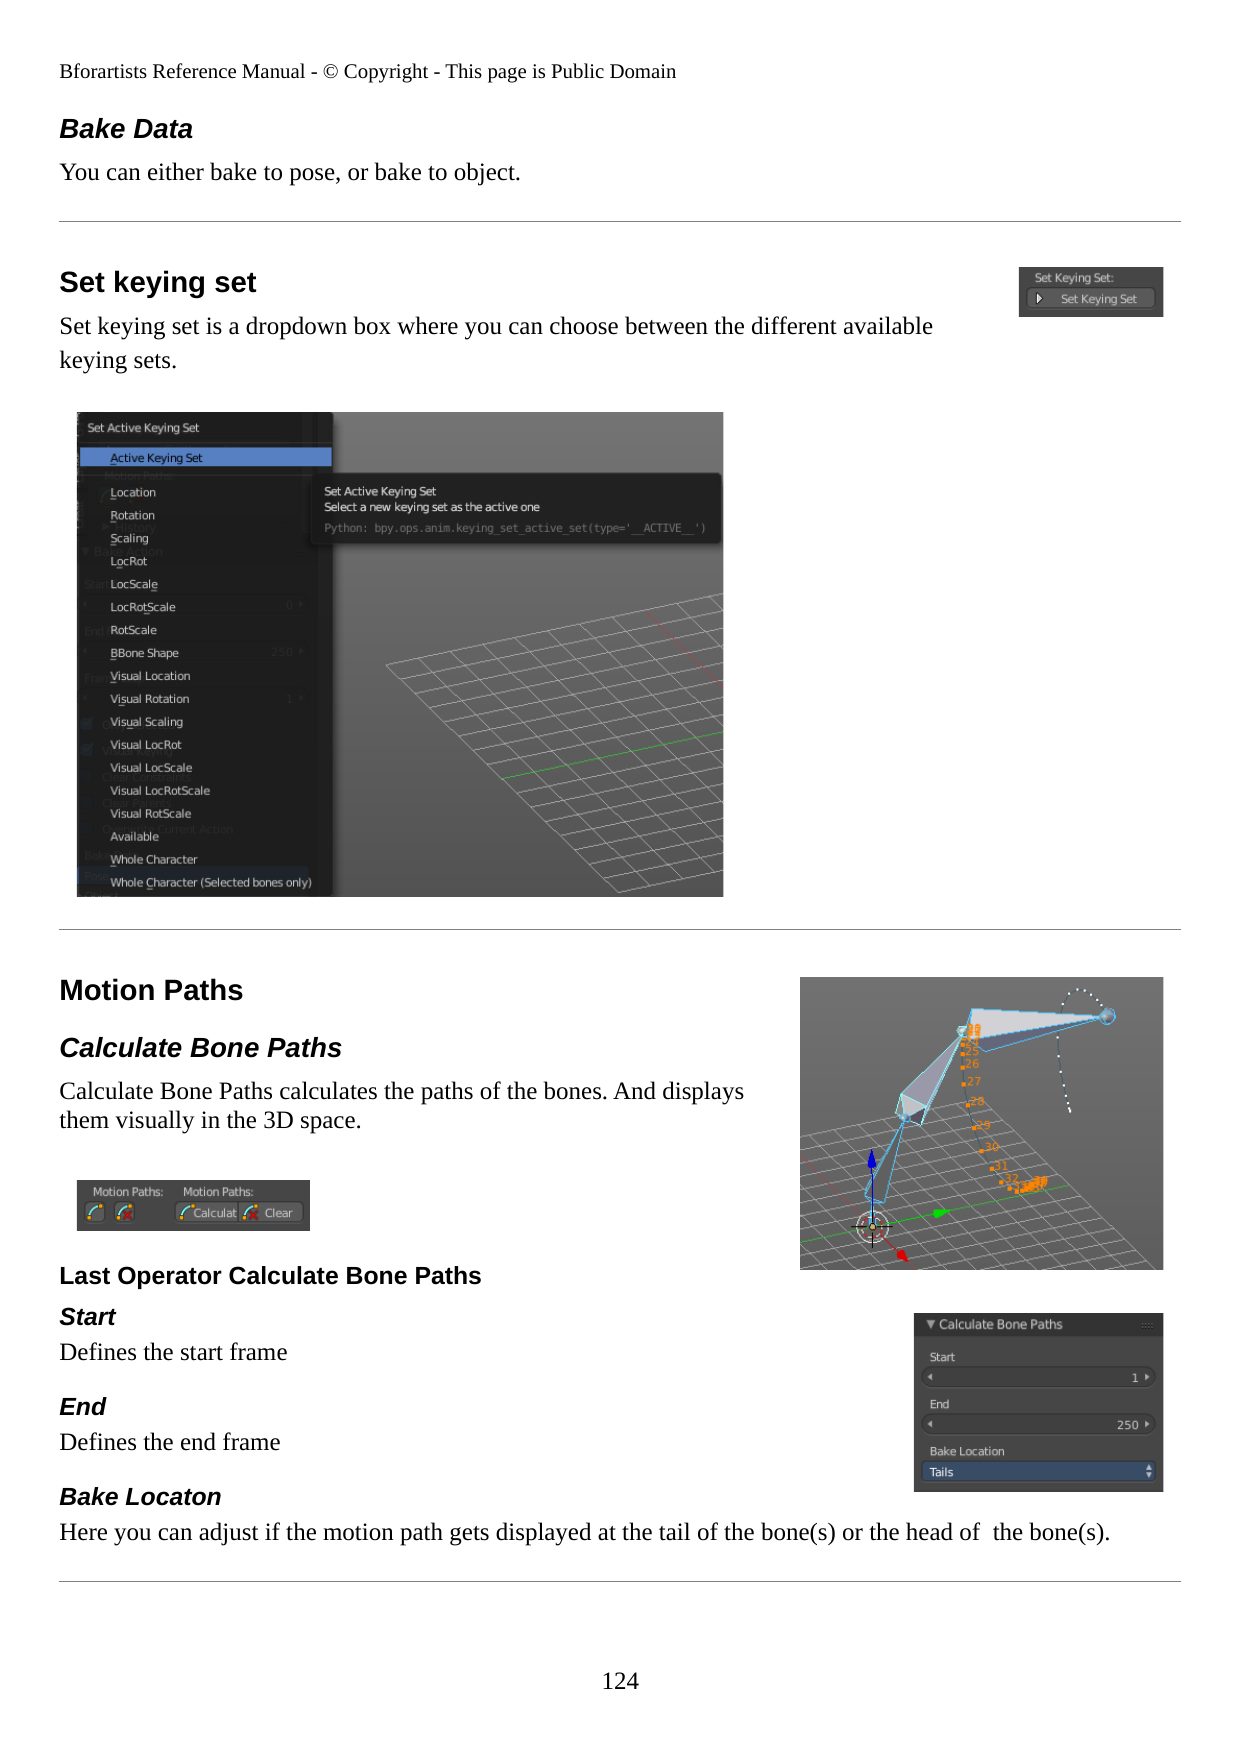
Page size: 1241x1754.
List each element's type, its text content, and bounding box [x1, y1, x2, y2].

picture [913, 1313, 1164, 1492]
subtitle Last Operator Calculate Bone Paths [59, 1261, 1181, 1290]
picture [800, 977, 1164, 1270]
subtitle End [59, 1392, 913, 1421]
text You can either bake to pose, or bake to object. [59, 157, 1181, 186]
subtitle Motion Paths [59, 973, 1181, 1007]
picture [76, 412, 724, 897]
picture [1018, 267, 1164, 317]
text Here you can adjust if the motion path gets displayed at the tail of the bone(s) or the head of the bone(s). [59, 1517, 1181, 1546]
subtitle [1164, 1032, 1181, 1064]
subtitle Bake Locaton [59, 1482, 1181, 1511]
text [1164, 1337, 1181, 1366]
subtitle Start [59, 1302, 1181, 1331]
text Defines the start frame [59, 1337, 913, 1366]
text Defines the end frame [59, 1427, 913, 1456]
subtitle Set keying set [59, 265, 1181, 298]
subtitle Bake Data [59, 113, 1181, 144]
text [1164, 1427, 1181, 1456]
subtitle Calculate Bone Paths [59, 1032, 800, 1064]
text Calculate Bone Paths calculates the paths of the bones. And displays them visually in the 3D space. [59, 1076, 800, 1134]
picture [76, 1180, 310, 1231]
text Set keying set is a dropdown box where you can choose between the different available keying sets. [59, 311, 1181, 374]
subtitle [1164, 1392, 1181, 1421]
